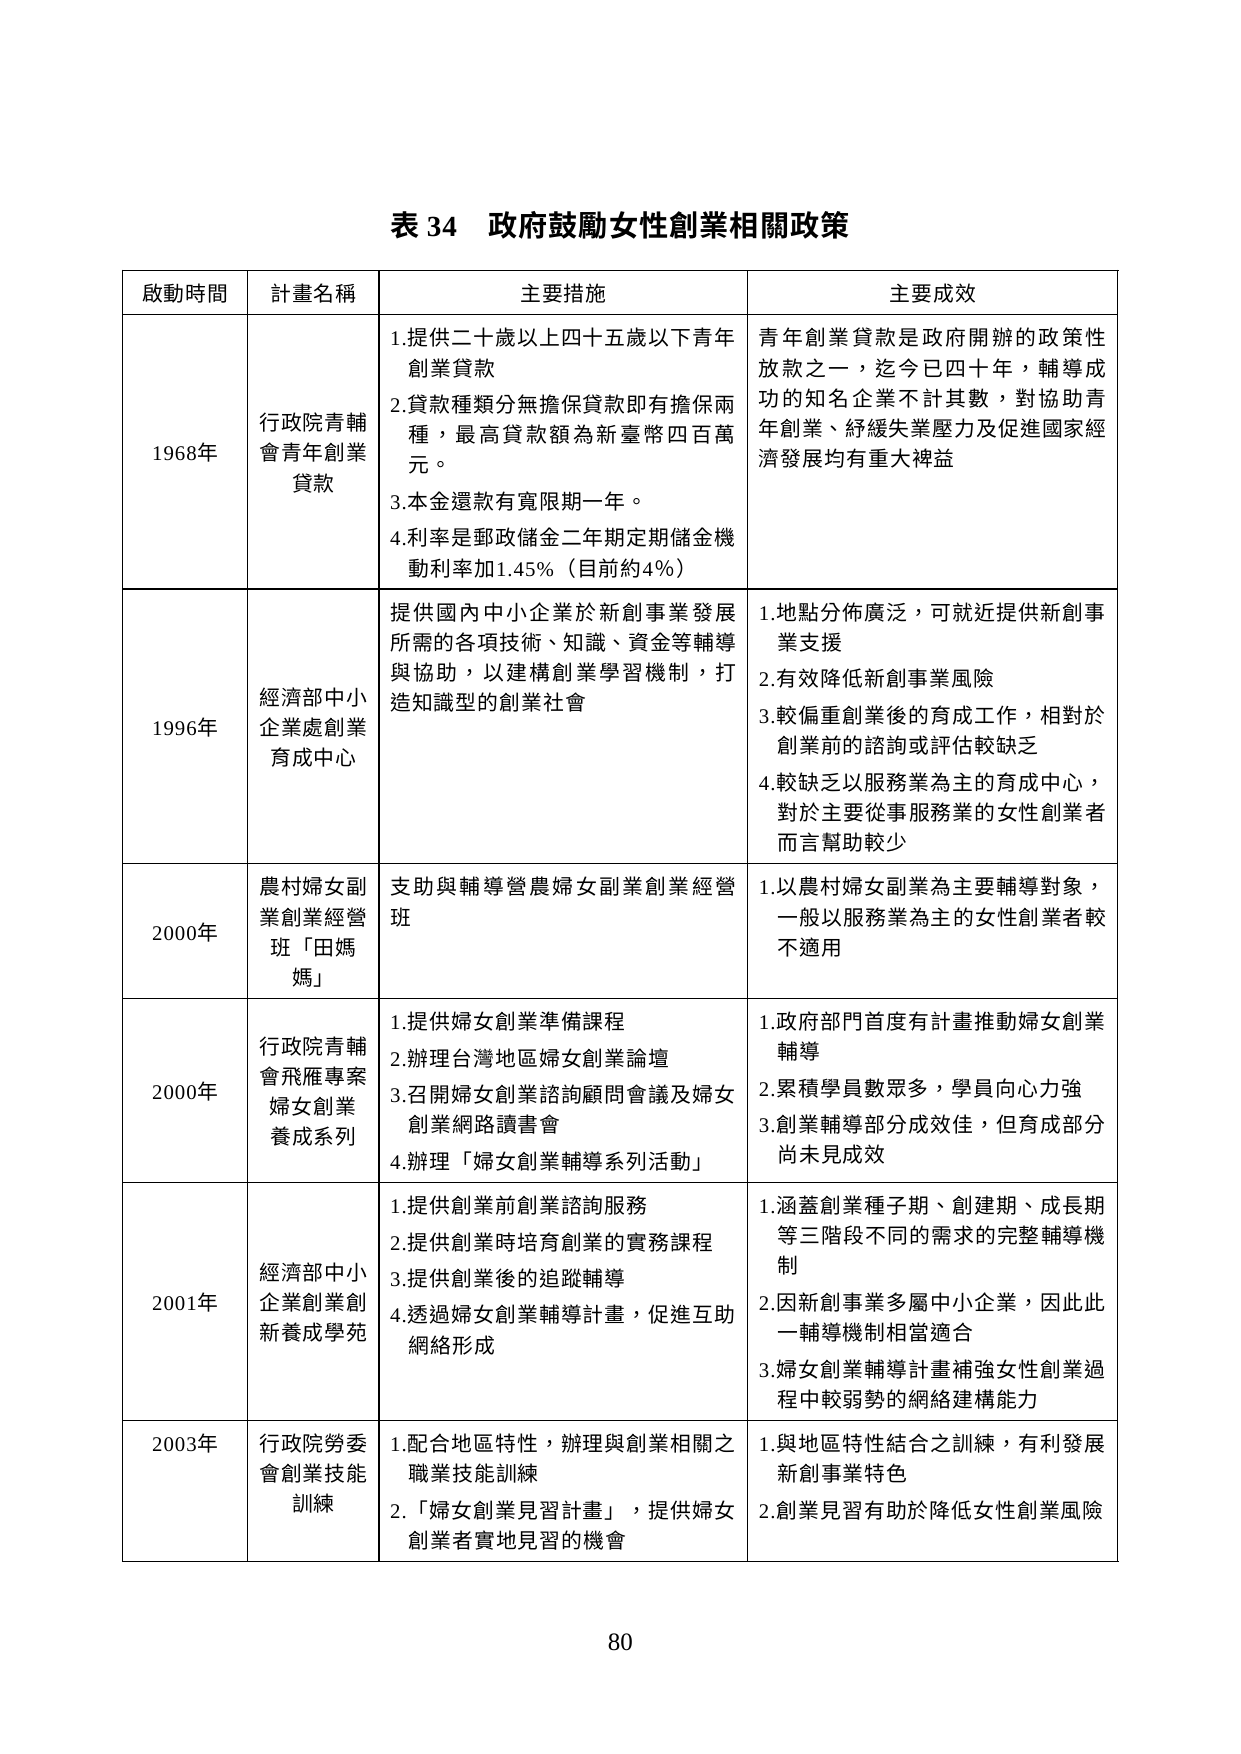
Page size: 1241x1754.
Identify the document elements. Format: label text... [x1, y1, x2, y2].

table_cell 2003年 [123, 1421, 247, 1561]
table_cell 經濟部中小企業處創業育成中心 [248, 590, 378, 863]
table_cell 2001年 [123, 1183, 247, 1419]
table_cell 1.與地區特性結合之訓練，有利發展新創事業特色 2.創業見習有助於降低女性創業風險 [748, 1421, 1117, 1561]
table_cell 經濟部中小企業創業創新養成學苑 [248, 1183, 378, 1419]
table_cell 1996年 [123, 590, 247, 863]
table_cell 行政院勞委會創業技能訓練 [248, 1421, 378, 1561]
table_cell 1.涵蓋創業種子期、創建期、成長期等三階段不同的需求的完整輔導機制 2.因新創事業多屬中小企業，因此此一輔導機制相當適合 3.婦女創業輔導計畫補強女性創業過程中較弱勢的網絡建構能力 [748, 1183, 1117, 1419]
table_cell 提供國內中小企業於新創事業發展所需的各項技術、知識、資金等輔導與協助，以建構創業學習機制，打造知識型的創業社會 [380, 590, 747, 863]
table_header 啟動時間 [123, 271, 247, 314]
table_header 主要成效 [748, 271, 1117, 314]
table_cell 農村婦女副業創業經營班「田媽媽」 [248, 864, 378, 998]
table_cell 1.提供二十歲以上四十五歲以下青年創業貸款 2.貸款種類分無擔保貸款即有擔保兩種，最高貸款額為新臺幣四百萬元。 3.本金還款有寬限期一年。 4.利率是郵政儲金二年期定期儲金機動利率加1.45%（目前約4％） [380, 315, 747, 588]
table_cell 1.提供婦女創業準備課程 2.辦理台灣地區婦女創業論壇 3.召開婦女創業諮詢顧問會議及婦女創業網路讀書會 4.辦理「婦女創業輔導系列活動」 [380, 999, 747, 1181]
table_cell 1.配合地區特性，辦理與創業相關之職業技能訓練 2.「婦女創業見習計畫」，提供婦女創業者實地見習的機會 [380, 1421, 747, 1561]
table_cell 1968年 [123, 315, 247, 588]
table_header 主要措施 [380, 271, 747, 314]
table_header 計畫名稱 [248, 271, 378, 314]
subtitle 表34 政府鼓勵女性創業相關政策 [183, 202, 1058, 244]
table_cell 1.以農村婦女副業為主要輔導對象，一般以服務業為主的女性創業者較不適用 [748, 864, 1117, 998]
table_cell 1.提供創業前創業諮詢服務 2.提供創業時培育創業的實務課程 3.提供創業後的追蹤輔導 4.透過婦女創業輔導計畫，促進互助網絡形成 [380, 1183, 747, 1419]
table_cell 1.地點分佈廣泛，可就近提供新創事業支援 2.有效降低新創事業風險 3.較偏重創業後的育成工作，相對於創業前的諮詢或評估較缺乏 4.較缺乏以服務業為主的育成中心，對於主要從事服務業的女性創業者而言幫助較少 [748, 590, 1117, 863]
table_cell 行政院青輔會青年創業貸款 [248, 315, 378, 588]
table_cell 青年創業貸款是政府開辦的政策性放款之一，迄今已四十年，輔導成功的知名企業不計其數，對協助青年創業、紓緩失業壓力及促進國家經濟發展均有重大裨益 [748, 315, 1117, 588]
table_cell 2000年 [123, 864, 247, 998]
table_cell 2000年 [123, 999, 247, 1181]
table_cell 行政院青輔會飛雁專案婦女創業 養成系列 [248, 999, 378, 1181]
table_cell 支助與輔導營農婦女副業創業經營班 [380, 864, 747, 998]
table_cell 1.政府部門首度有計畫推動婦女創業輔導 2.累積學員數眾多，學員向心力強 3.創業輔導部分成效佳，但育成部分尚未見成效 [748, 999, 1117, 1181]
